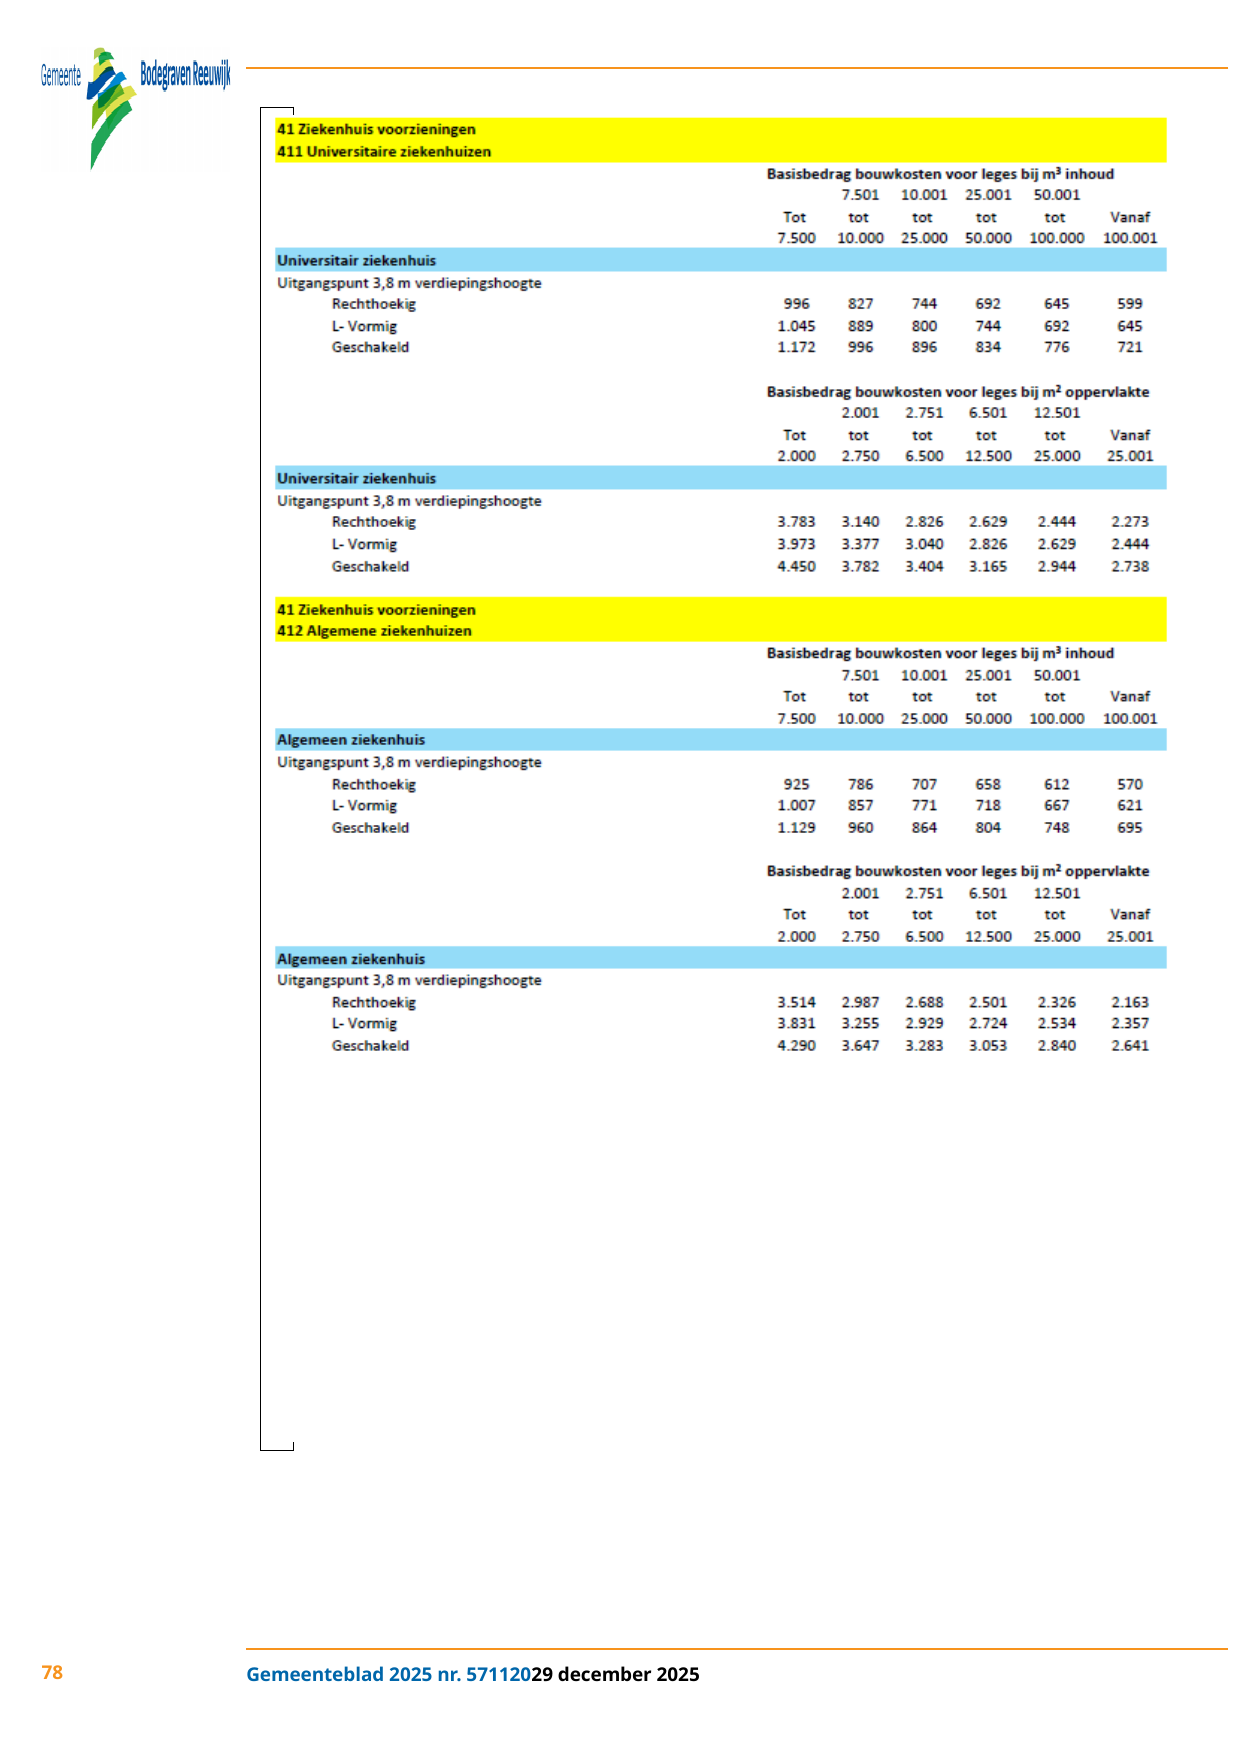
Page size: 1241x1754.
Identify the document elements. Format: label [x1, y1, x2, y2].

picture [41, 47, 231, 172]
picture [268, 115, 1173, 1442]
